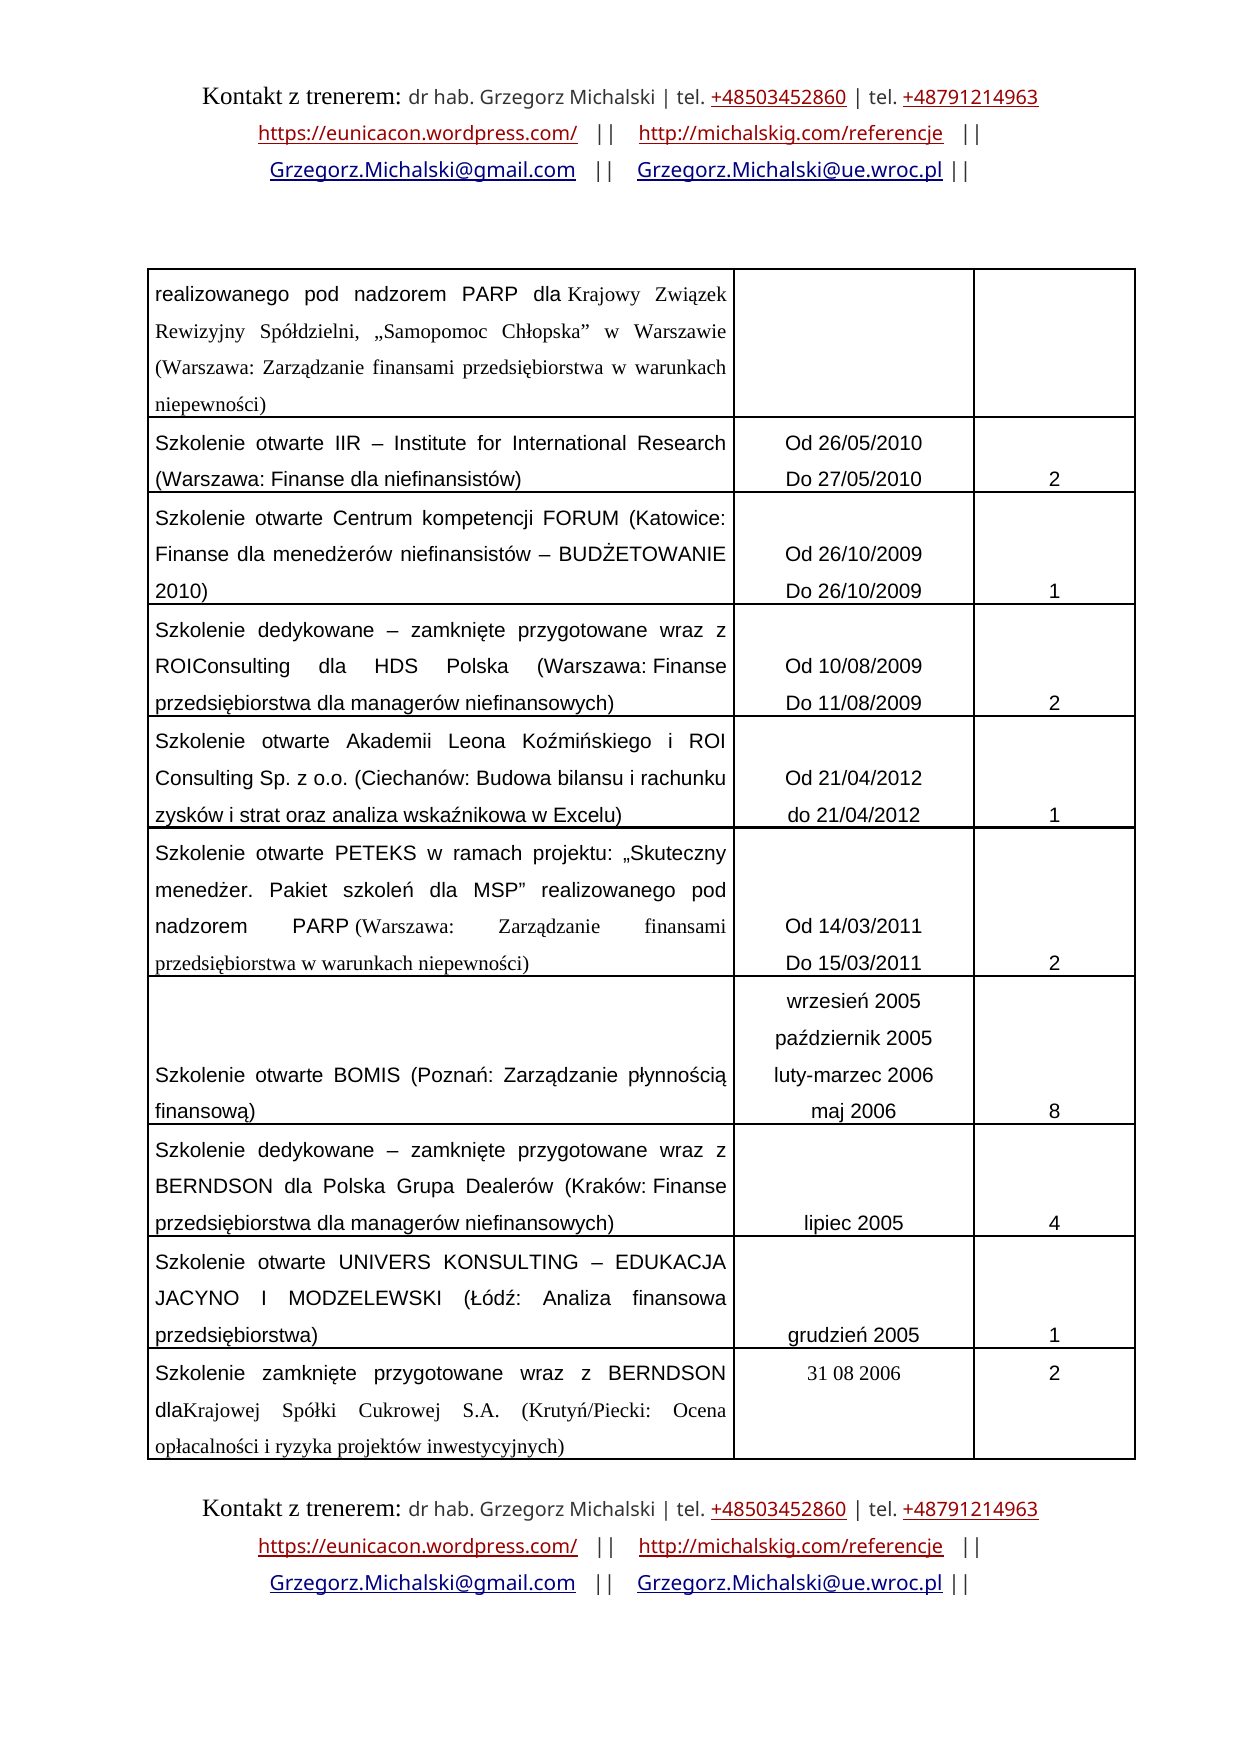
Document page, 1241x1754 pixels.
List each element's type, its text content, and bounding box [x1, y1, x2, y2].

table_cell [975, 270, 1134, 416]
table_cell Od 14/03/2011 Do 15/03/2011 [735, 829, 973, 975]
table_cell [735, 270, 973, 416]
table_cell 1 [975, 493, 1134, 603]
table_cell 31 08 2006 [735, 1349, 973, 1458]
table_cell Szkolenie otwarte UNIVERS KONSULTING – EDUKACJA JACYNO I MODZELEWSKI (Łódź: Analiza finansowa przedsiębiorstwa) [149, 1237, 733, 1347]
table_cell lipiec 2005 [735, 1125, 973, 1235]
table_cell Szkolenie dedykowane – zamknięte przygotowane wraz z BERNDSON dla Polska Grupa Dealerów (Kraków: Finanse przedsiębiorstwa dla managerów niefinansowych) [149, 1125, 733, 1235]
table_cell Szkolenie dedykowane – zamknięte przygotowane wraz z ROIConsulting dla HDS Polska (Warszawa: Finanse przedsiębiorstwa dla managerów niefinansowych) [149, 605, 733, 714]
table_cell 2 [975, 1349, 1134, 1458]
table_cell realizowanego pod nadzorem PARP dla Krajowy Związek Rewizyjny Spółdzielni, „Samopomoc Chłopska” w Warszawie (Warszawa: Zarządzanie finansami przedsiębiorstwa w warunkach niepewności) [149, 270, 733, 416]
table_cell Szkolenie otwarte PETEKS w ramach projektu: „Skuteczny menedżer. Pakiet szkoleń dla MSP” realizowanego pod nadzorem PARP (Warszawa: Zarządzanie finansami przedsiębiorstwa w warunkach niepewności) [149, 829, 733, 975]
table_cell 8 [975, 977, 1134, 1123]
table_cell 2 [975, 418, 1134, 491]
table_cell Szkolenie otwarte IIR – Institute for International Research (Warszawa: Finanse dla niefinansistów) [149, 418, 733, 491]
table_cell 2 [975, 605, 1134, 714]
table_cell Od 26/10/2009 Do 26/10/2009 [735, 493, 973, 603]
table_cell 1 [975, 717, 1134, 826]
table_cell Szkolenie otwarte Akademii Leona Koźmińskiego i ROI Consulting Sp. z o.o. (Ciechanów: Budowa bilansu i rachunku zysków i strat oraz analiza wskaźnikowa w Excelu) [149, 717, 733, 826]
table_cell grudzień 2005 [735, 1237, 973, 1347]
table_cell Szkolenie otwarte BOMIS (Poznań: Zarządzanie płynnością finansową) [149, 977, 733, 1123]
table_cell Szkolenie zamknięte przygotowane wraz z BERNDSON dlaKrajowej Spółki Cukrowej S.A. (Krutyń/Piecki: Ocena opłacalności i ryzyka projektów inwestycyjnych) [149, 1349, 733, 1458]
table_cell 4 [975, 1125, 1134, 1235]
table_cell Od 26/05/2010 Do 27/05/2010 [735, 418, 973, 491]
table_cell 1 [975, 1237, 1134, 1347]
table_cell 2 [975, 829, 1134, 975]
table_cell Od 10/08/2009 Do 11/08/2009 [735, 605, 973, 714]
table_cell Szkolenie otwarte Centrum kompetencji FORUM (Katowice: Finanse dla menedżerów niefinansistów – BUDŻETOWANIE 2010) [149, 493, 733, 603]
table_cell Od 21/04/2012 do 21/04/2012 [735, 717, 973, 826]
table_cell wrzesień 2005 październik 2005 luty-marzec 2006 maj 2006 [735, 977, 973, 1123]
